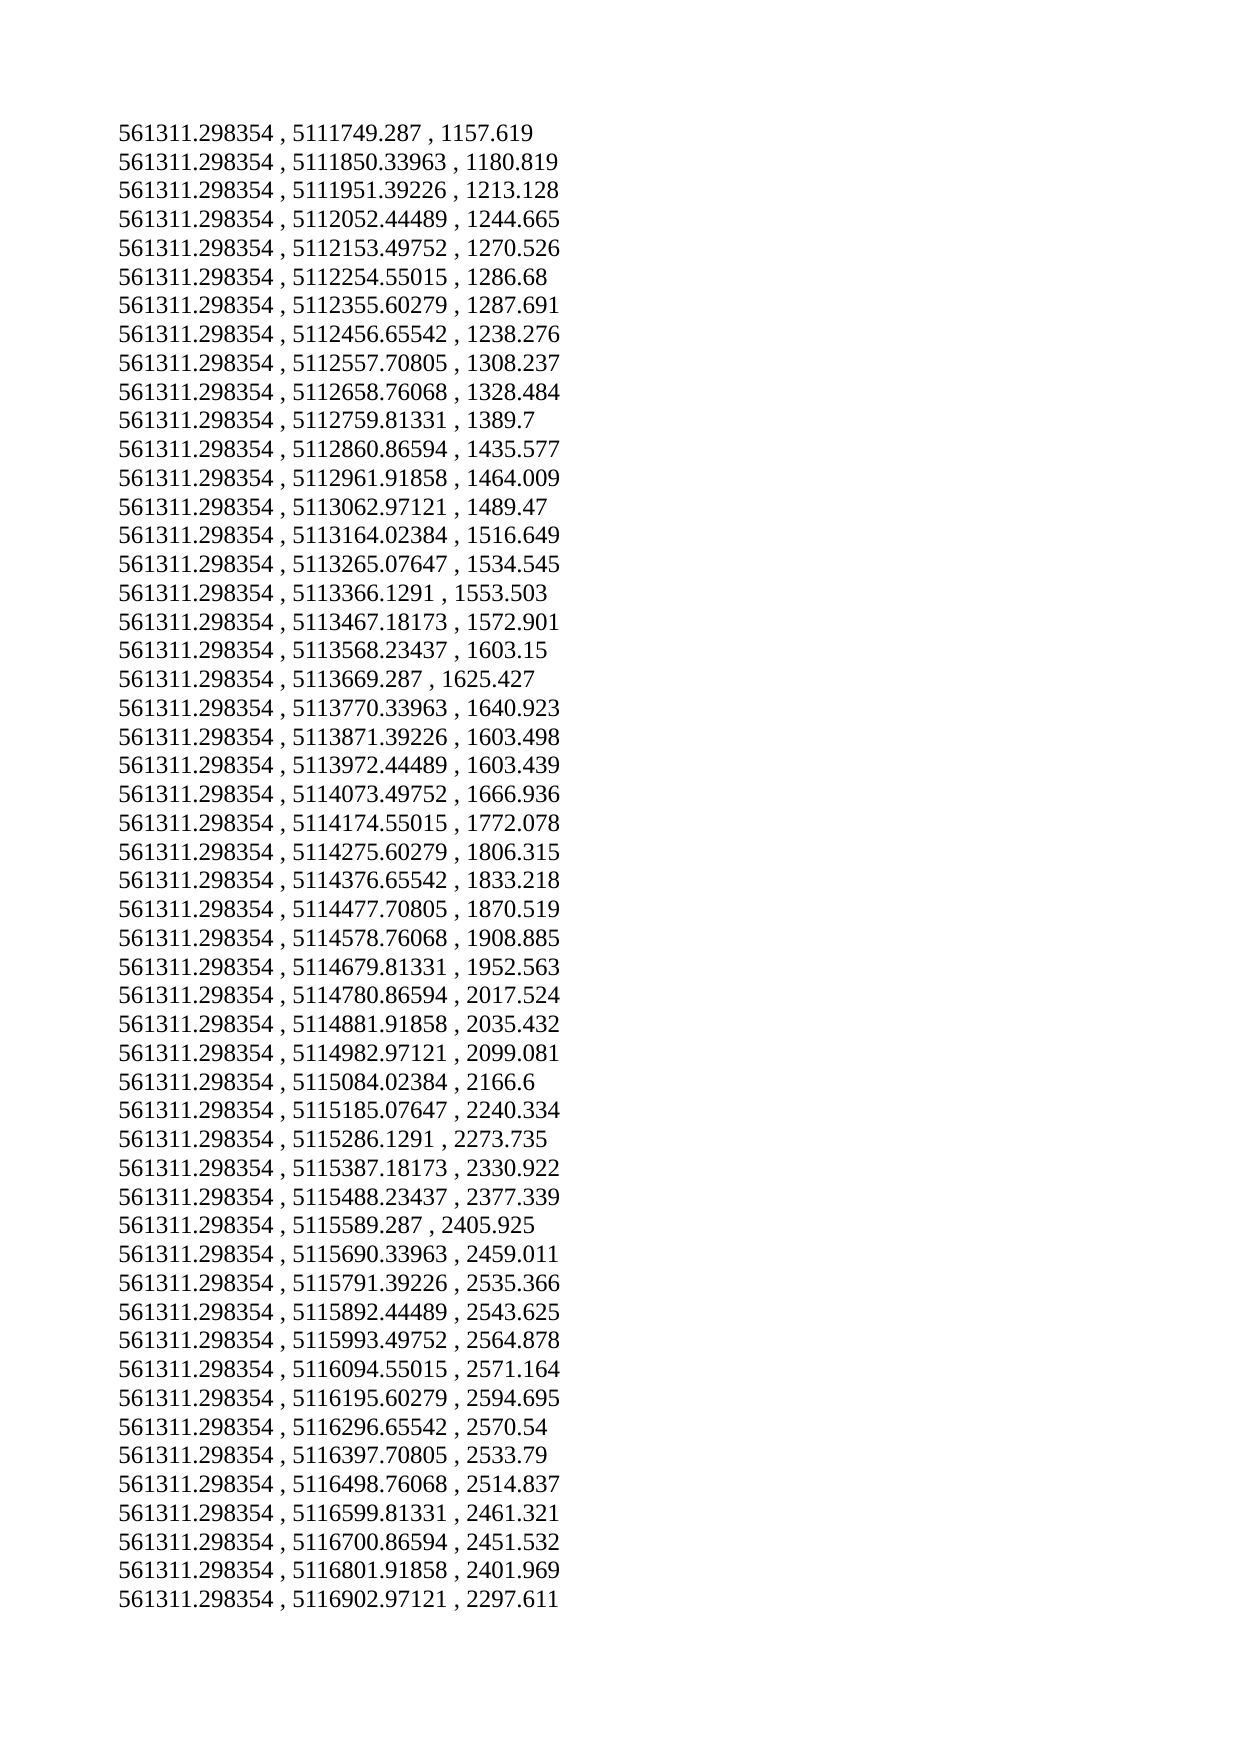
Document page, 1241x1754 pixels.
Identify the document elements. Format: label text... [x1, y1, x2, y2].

text 561311.298354 , 5115286.1291 , 2273.735 [118, 1124, 1122, 1153]
text 561311.298354 , 5115791.39226 , 2535.366 [118, 1268, 1122, 1297]
text 561311.298354 , 5112153.49752 , 1270.526 [118, 233, 1122, 262]
text 561311.298354 , 5114780.86594 , 2017.524 [118, 981, 1122, 1009]
text 561311.298354 , 5112759.81331 , 1389.7 [118, 406, 1122, 434]
text 561311.298354 , 5113062.97121 , 1489.47 [118, 492, 1122, 521]
text 561311.298354 , 5115387.18173 , 2330.922 [118, 1153, 1122, 1182]
text 561311.298354 , 5113265.07647 , 1534.545 [118, 549, 1122, 578]
text 561311.298354 , 5116902.97121 , 2297.611 [118, 1584, 1122, 1613]
text 561311.298354 , 5111749.287 , 1157.619 [118, 118, 1122, 147]
text 561311.298354 , 5116397.70805 , 2533.79 [118, 1441, 1122, 1469]
text 561311.298354 , 5113871.39226 , 1603.498 [118, 722, 1122, 751]
text 561311.298354 , 5113568.23437 , 1603.15 [118, 636, 1122, 664]
text 561311.298354 , 5114477.70805 , 1870.519 [118, 894, 1122, 923]
text 561311.298354 , 5113164.02384 , 1516.649 [118, 521, 1122, 549]
text 561311.298354 , 5112052.44489 , 1244.665 [118, 204, 1122, 233]
text 561311.298354 , 5112961.91858 , 1464.009 [118, 463, 1122, 492]
text 561311.298354 , 5112658.76068 , 1328.484 [118, 377, 1122, 406]
text 561311.298354 , 5112254.55015 , 1286.68 [118, 262, 1122, 291]
text 561311.298354 , 5116801.91858 , 2401.969 [118, 1556, 1122, 1584]
text 561311.298354 , 5116700.86594 , 2451.532 [118, 1527, 1122, 1556]
text 561311.298354 , 5115690.33963 , 2459.011 [118, 1239, 1122, 1268]
text 561311.298354 , 5113366.1291 , 1553.503 [118, 578, 1122, 607]
text 561311.298354 , 5114174.55015 , 1772.078 [118, 808, 1122, 837]
text 561311.298354 , 5116296.65542 , 2570.54 [118, 1412, 1122, 1441]
text 561311.298354 , 5115185.07647 , 2240.334 [118, 1096, 1122, 1124]
text 561311.298354 , 5116599.81331 , 2461.321 [118, 1498, 1122, 1527]
text 561311.298354 , 5112456.65542 , 1238.276 [118, 319, 1122, 348]
text 561311.298354 , 5113467.18173 , 1572.901 [118, 607, 1122, 636]
text 561311.298354 , 5112355.60279 , 1287.691 [118, 291, 1122, 319]
text 561311.298354 , 5116195.60279 , 2594.695 [118, 1383, 1122, 1412]
text 561311.298354 , 5116094.55015 , 2571.164 [118, 1354, 1122, 1383]
text 561311.298354 , 5111850.33963 , 1180.819 [118, 147, 1122, 176]
text 561311.298354 , 5115993.49752 , 2564.878 [118, 1326, 1122, 1354]
text 561311.298354 , 5115892.44489 , 2543.625 [118, 1297, 1122, 1326]
text 561311.298354 , 5111951.39226 , 1213.128 [118, 176, 1122, 204]
text 561311.298354 , 5114881.91858 , 2035.432 [118, 1009, 1122, 1038]
text 561311.298354 , 5115589.287 , 2405.925 [118, 1211, 1122, 1239]
text 561311.298354 , 5112860.86594 , 1435.577 [118, 434, 1122, 463]
text 561311.298354 , 5114376.65542 , 1833.218 [118, 866, 1122, 894]
text 561311.298354 , 5114578.76068 , 1908.885 [118, 923, 1122, 952]
text 561311.298354 , 5113669.287 , 1625.427 [118, 664, 1122, 693]
text 561311.298354 , 5113770.33963 , 1640.923 [118, 693, 1122, 722]
text 561311.298354 , 5114679.81331 , 1952.563 [118, 952, 1122, 981]
text 561311.298354 , 5116498.76068 , 2514.837 [118, 1469, 1122, 1498]
text 561311.298354 , 5112557.70805 , 1308.237 [118, 348, 1122, 377]
text 561311.298354 , 5115084.02384 , 2166.6 [118, 1067, 1122, 1096]
text 561311.298354 , 5114275.60279 , 1806.315 [118, 837, 1122, 866]
text 561311.298354 , 5114073.49752 , 1666.936 [118, 779, 1122, 808]
text 561311.298354 , 5115488.23437 , 2377.339 [118, 1182, 1122, 1211]
text 561311.298354 , 5113972.44489 , 1603.439 [118, 751, 1122, 779]
text 561311.298354 , 5114982.97121 , 2099.081 [118, 1038, 1122, 1067]
